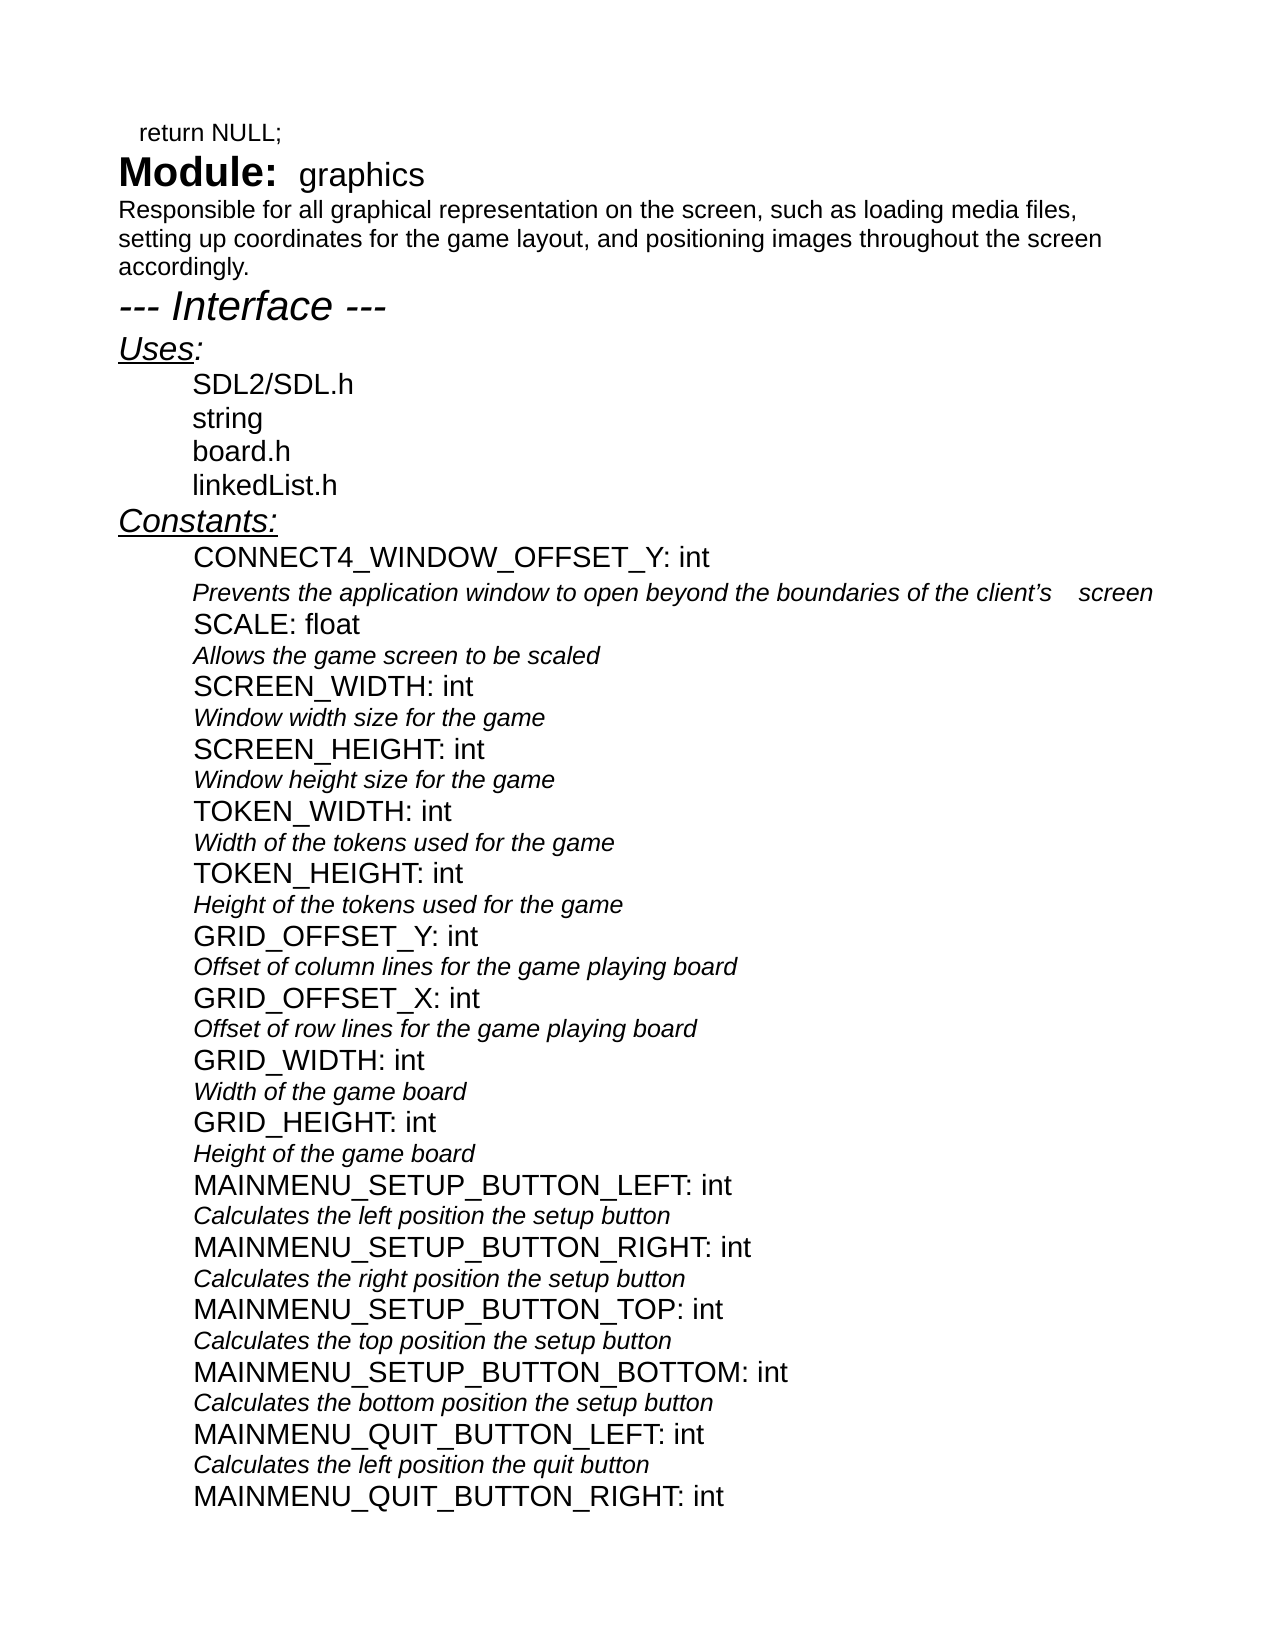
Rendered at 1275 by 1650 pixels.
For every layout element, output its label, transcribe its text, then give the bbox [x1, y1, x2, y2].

text MAINMENU_QUIT_BUTTON_LEFT: int Calculates the left position the quit button [193, 1417, 1157, 1479]
text TOKEN_WIDTH: int Width of the tokens used for the game [193, 794, 1157, 856]
text Constants: [118, 502, 1157, 540]
text return NULL; [118, 118, 1157, 147]
text Uses: [118, 329, 1157, 367]
text Module: graphics [118, 147, 1157, 195]
text GRID_OFFSET_X: int Offset of row lines for the game playing board [193, 981, 1157, 1043]
text Responsible for all graphical representation on the screen, such as loading media files, setting up coordinates for the game layout, and positioning images throughout the screen accordingly. [118, 195, 1157, 281]
text SDL2/SDL.h string board.h linkedList.h [118, 367, 1157, 502]
text MAINMENU_SETUP_BUTTON_BOTTOM: int Calculates the bottom position the setup button [193, 1354, 1157, 1417]
text GRID_WIDTH: int Width of the game board [193, 1043, 1157, 1105]
text MAINMENU_SETUP_BUTTON_LEFT: int Calculates the left position the setup button [193, 1168, 1157, 1230]
text MAINMENU_SETUP_BUTTON_TOP: int Calculates the top position the setup button [193, 1292, 1157, 1354]
text TOKEN_HEIGHT: int Height of the tokens used for the game [193, 856, 1157, 918]
text SCREEN_WIDTH: int Window width size for the game [193, 669, 1157, 732]
text MAINMENU_SETUP_BUTTON_RIGHT: int Calculates the right position the setup button [193, 1230, 1157, 1292]
text Prevents the application window to open beyond the boundaries of the client’s screen [118, 573, 1157, 607]
text GRID_HEIGHT: int Height of the game board [193, 1105, 1157, 1168]
text GRID_OFFSET_Y: int Offset of column lines for the game playing board [193, 918, 1157, 981]
text SCREEN_HEIGHT: int Window height size for the game [193, 732, 1157, 794]
text CONNECT4_WINDOW_OFFSET_Y: int [193, 540, 1157, 573]
text --- Interface --- [118, 281, 1157, 329]
text MAINMENU_QUIT_BUTTON_RIGHT: int [193, 1479, 1157, 1513]
text SCALE: float Allows the game screen to be scaled [193, 607, 1157, 669]
